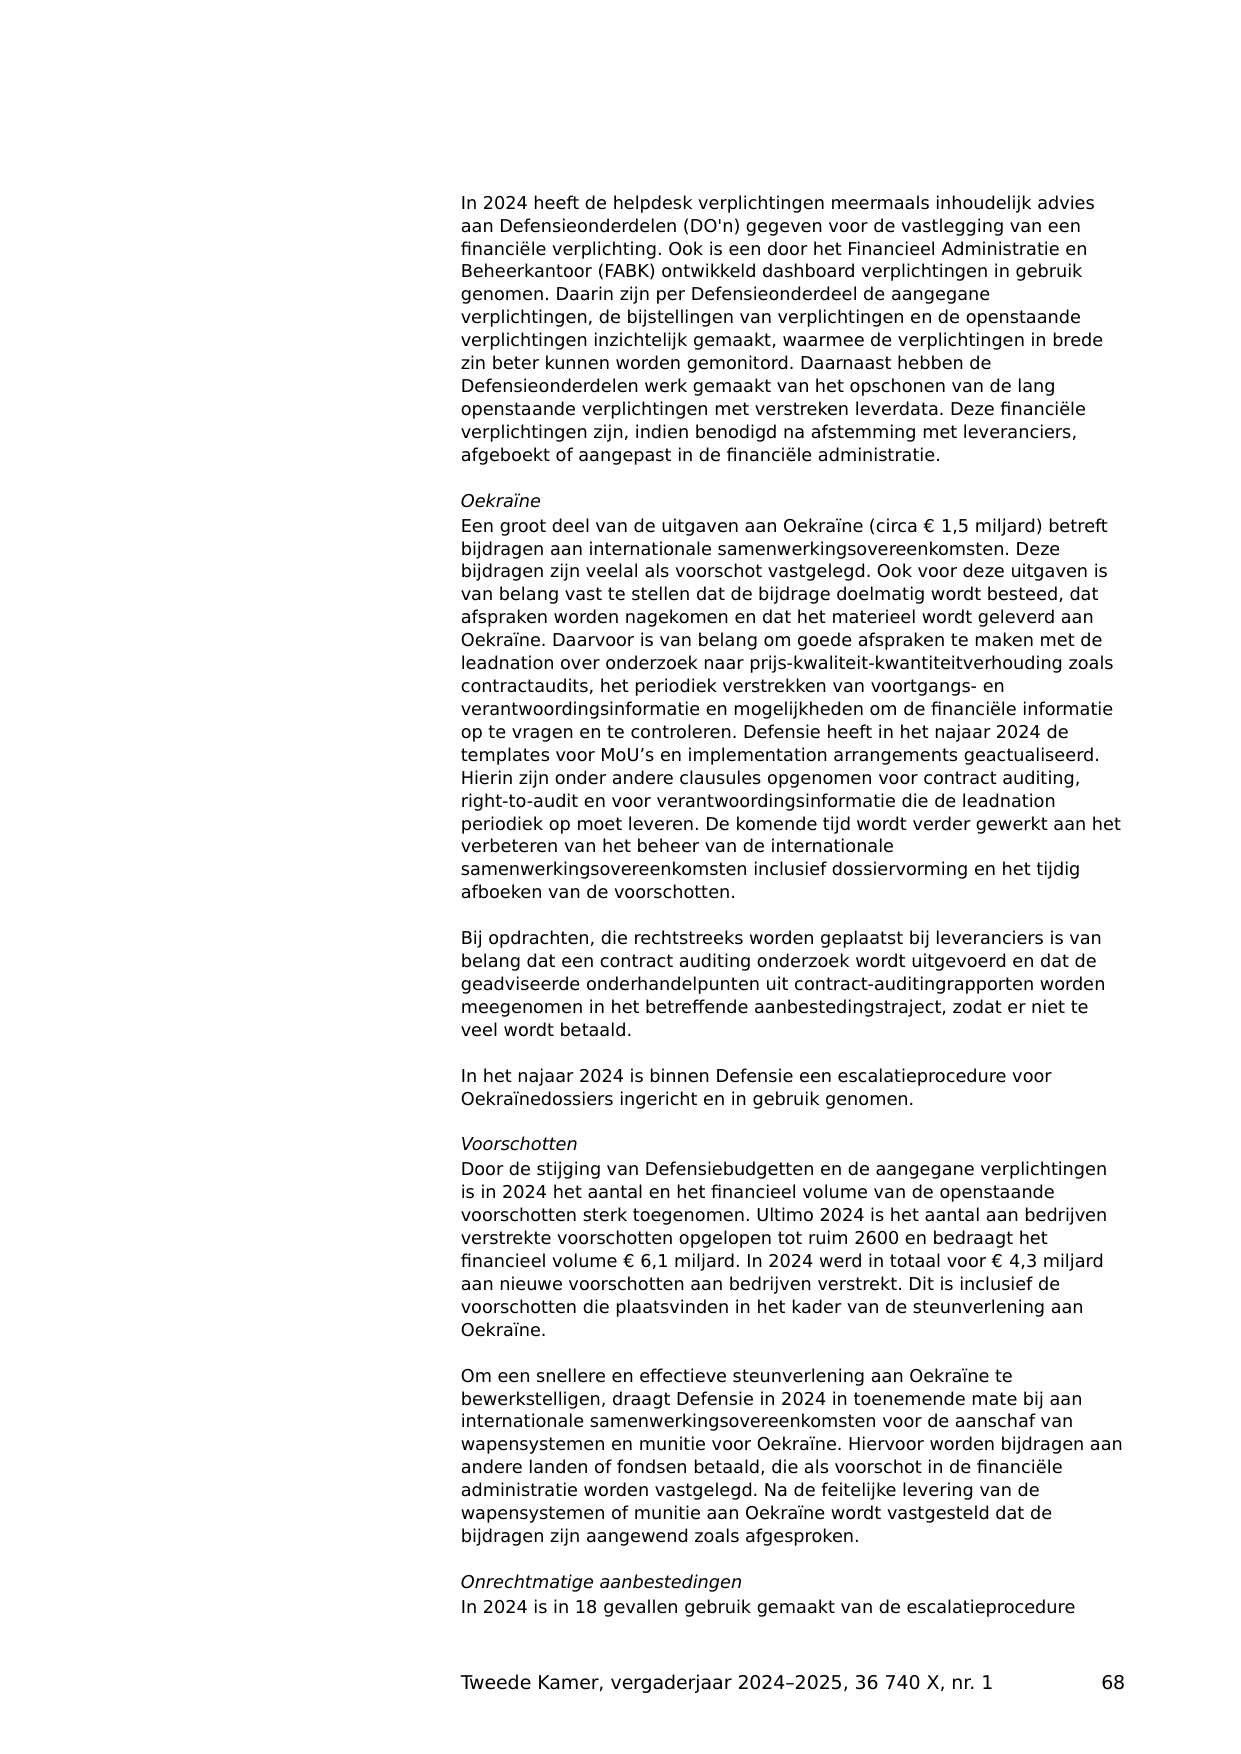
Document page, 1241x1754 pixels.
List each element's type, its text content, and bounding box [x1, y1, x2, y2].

text In 2024 is in 18 gevallen gebruik gemaakt van de escalatieprocedure [461, 1595, 1125, 1618]
text Oekraïne [461, 489, 1125, 512]
text In het najaar 2024 is binnen Defensie een escalatieprocedure voor Oekraïnedossiers ingericht en in gebruik genomen. [461, 1064, 1125, 1109]
text In 2024 heeft de helpdesk verplichtingen meermaals inhoudelĳk advies aan Defensieonderdelen (DO'n) gegeven voor de vastlegging van een financiële verplichting. Ook is een door het Financieel Administratie en Beheerkantoor (FABK) ontwikkeld dashboard verplichtingen in gebruik genomen. Daarin zĳn per Defensieonderdeel de aangegane verplichtingen, de bĳstellingen van verplichtingen en de openstaande verplichtingen inzichtelĳk gemaakt, waarmee de verplichtingen in brede zin beter kunnen worden gemonitord. Daarnaast hebben de Defensieonderdelen werk gemaakt van het opschonen van de lang openstaande verplichtingen met verstreken leverdata. Deze financiële verplichtingen zĳn, indien benodigd na afstemming met leveranciers, afgeboekt of aangepast in de financiële administratie. [461, 191, 1125, 466]
text Om een snellere en effectieve steunverlening aan Oekraïne te bewerkstelligen, draagt Defensie in 2024 in toenemende mate bĳ aan internationale samenwerkingsovereenkomsten voor de aanschaf van wapensystemen en munitie voor Oekraïne. Hiervoor worden bĳdragen aan andere landen of fondsen betaald, die als voorschot in de financiële administratie worden vastgelegd. Na de feitelĳke levering van de wapensystemen of munitie aan Oekraïne wordt vastgesteld dat de bĳdragen zĳn aangewend zoals afgesproken. [461, 1364, 1125, 1547]
text Onrechtmatige aanbestedingen [461, 1570, 1125, 1593]
text Voorschotten [461, 1132, 1125, 1155]
text Door de stĳging van Defensiebudgetten en de aangegane verplichtingen is in 2024 het aantal en het financieel volume van de openstaande voorschotten sterk toegenomen. Ultimo 2024 is het aantal aan bedrijven verstrekte voorschotten opgelopen tot ruim 2600 en bedraagt het financieel volume € 6,1 miljard. In 2024 werd in totaal voor € 4,3 miljard aan nieuwe voorschotten aan bedrijven verstrekt. Dit is inclusief de voorschotten die plaatsvinden in het kader van de steunverlening aan Oekraïne. [461, 1157, 1125, 1341]
text Een groot deel van de uitgaven aan Oekraïne (circa € 1,5 miljard) betreft bijdragen aan internationale samenwerkingsovereenkomsten. Deze bijdragen zijn veelal als voorschot vastgelegd. Ook voor deze uitgaven is van belang vast te stellen dat de bijdrage doelmatig wordt besteed, dat afspraken worden nagekomen en dat het materieel wordt geleverd aan Oekraïne. Daarvoor is van belang om goede afspraken te maken met de leadnation over onderzoek naar prijs-kwaliteit-kwantiteitverhouding zoals contractaudits, het periodiek verstrekken van voortgangs- en verantwoordingsinformatie en mogelijkheden om de financiële informatie op te vragen en te controleren. Defensie heeft in het najaar 2024 de templates voor MoU’s en implementation arrangements geactualiseerd. Hierin zijn onder andere clausules opgenomen voor contract auditing, right-to-audit en voor verantwoordingsinformatie die de leadnation periodiek op moet leveren. De komende tijd wordt verder gewerkt aan het verbeteren van het beheer van de internationale samenwerkingsovereenkomsten inclusief dossiervorming en het tijdig afboeken van de voorschotten. [461, 514, 1125, 903]
text Bij opdrachten, die rechtstreeks worden geplaatst bij leveranciers is van belang dat een contract auditing onderzoek wordt uitgevoerd en dat de geadviseerde onderhandelpunten uit contract-auditingrapporten worden meegenomen in het betreffende aanbestedingstraject, zodat er niet te veel wordt betaald. [461, 926, 1125, 1041]
